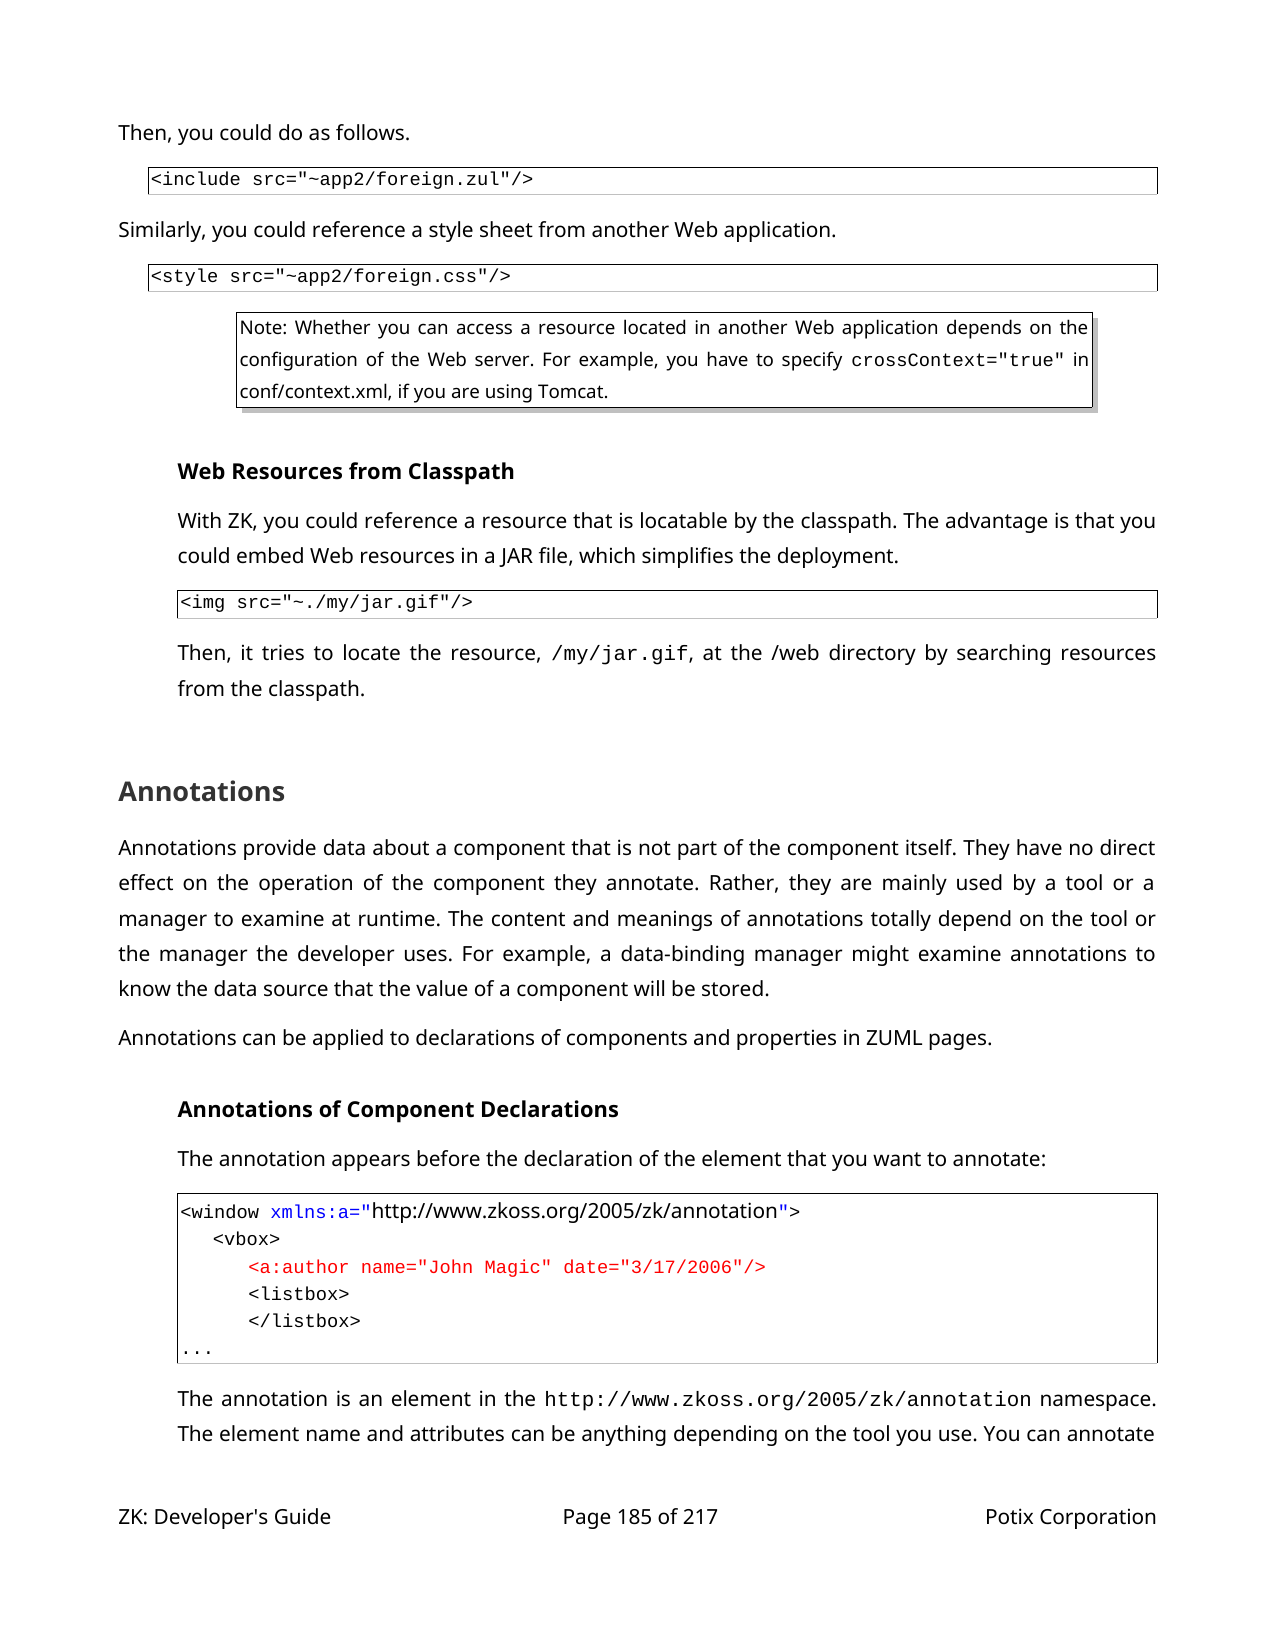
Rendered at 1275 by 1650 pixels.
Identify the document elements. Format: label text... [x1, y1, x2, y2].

text Then, it tries to locate the resource, /my/jar.gif, at the /web directory by searching resources from the classpath. [177, 638, 1157, 702]
text <window xmlns:a="http://www.zkoss.org/2005/zk/annotation"> [178, 1194, 1157, 1224]
subtitle Web Resources from Classpath [177, 456, 1157, 486]
text With ZK, you could reference a resource that is locatable by the classpath. The advantage is that you could embed Web resources in a JAR file, which simplifies the deployment. [177, 506, 1157, 570]
text Similarly, you could reference a style sheet from another Web application. [118, 215, 1157, 243]
subtitle Annotations of Component Declarations [177, 1094, 1157, 1124]
text <a:author name="John Magic" date="3/17/2006"/> [178, 1254, 1157, 1279]
text </listbox> [178, 1309, 1157, 1333]
text Annotations can be applied to declarations of components and properties in ZUML pages. [118, 1023, 1157, 1051]
text The annotation is an element in the http://www.zkoss.org/2005/zk/annotation namespace. The element name and attributes can be anything depending on the tool you use. You can annotate [177, 1384, 1157, 1448]
text Annotations provide data about a component that is not part of the component itself. They have no direct effect on the operation of the component they annotate. Rather, they are mainly used by a tool or a manager to examine at runtime. The content and meanings of annotations totally depend on the tool or the manager the developer uses. For example, a data-binding manager might examine annotations to know the data source that the value of a component will be stored. [118, 833, 1157, 1002]
text Then, you could do as follows. [118, 118, 1157, 146]
text <img src="~./my/jar.gif"/> [178, 591, 1157, 618]
text <include src="~app2/foreign.zul"/> [149, 168, 1157, 194]
text <vbox> [178, 1227, 1157, 1252]
text ... [178, 1336, 1157, 1363]
text The annotation appears before the declaration of the element that you want to annotate: [177, 1144, 1157, 1172]
subtitle Annotations [118, 773, 1157, 809]
text Note: Whether you can access a resource located in another Web application depends on the configuration of the Web server. For example, you have to specify crossContext="true" in conf/context.xml, if you are using Tomcat. [237, 313, 1092, 407]
text <listbox> [178, 1282, 1157, 1306]
text <style src="~app2/foreign.css"/> [149, 265, 1157, 291]
